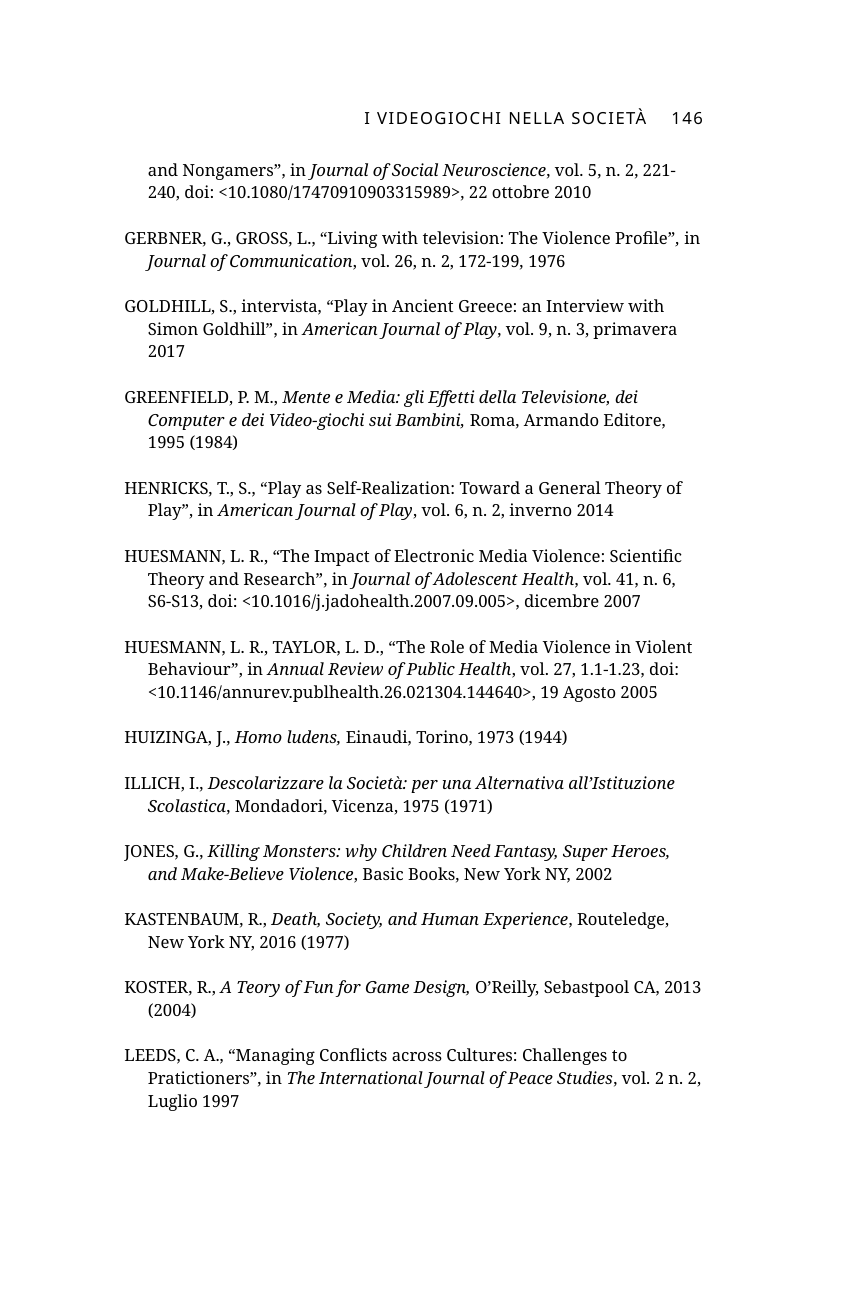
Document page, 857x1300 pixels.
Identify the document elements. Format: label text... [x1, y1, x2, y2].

text and Nongamers”, in Journal of Social Neuroscience, vol. 5, n. 2, 221-240, doi: <10.1080/17470910903315989>, 22 ottobre 2010 [124, 158, 703, 204]
text GOLDHILL, S., intervista, “Play in Ancient Greece: an Interview with Simon Goldhill”, in American Journal of Play, vol. 9, n. 3, primavera 2017 [124, 295, 703, 363]
text HUIZINGA, J., Homo ludens, Einaudi, Torino, 1973 (1944) [124, 726, 703, 749]
text KOSTER, R., A Teory of Fun for Game Design, O’Reilly, Sebastpool CA, 2013 (2004) [124, 976, 703, 1021]
text LEEDS, C. A., “Managing Conflicts across Cultures: Challenges to Pratictioners”, in The International Journal of Peace Studies, vol. 2 n. 2, Luglio 1997 [124, 1044, 703, 1112]
text HUESMANN, L. R., TAYLOR, L. D., “The Role of Media Violence in Violent Behaviour”, in Annual Review of Public Health, vol. 27, 1.1-1.23, doi: <10.1146/annurev.publhealth.26.021304.144640>, 19 Agosto 2005 [124, 635, 703, 703]
text GREENFIELD, P. M., Mente e Media: gli Effetti della Televisione, dei Computer e dei Video-giochi sui Bambini, Roma, Armando Editore, 1995 (1984) [124, 386, 703, 454]
text HUESMANN, L. R., “The Impact of Electronic Media Violence: Scientific Theory and Research”, in Journal of Adolescent Health, vol. 41, n. 6, S6-S13, doi: <10.1016/j.jadohealth.2007.09.005>, dicembre 2007 [124, 544, 703, 613]
text ILLICH, I., Descolarizzare la Società: per una Alternativa all’Istituzione Scolastica, Mondadori, Vicenza, 1975 (1971) [124, 772, 703, 817]
text KASTENBAUM, R., Death, Society, and Human Experience, Routeledge, New York NY, 2016 (1977) [124, 908, 703, 953]
text HENRICKS, T., S., “Play as Self-Realization: Toward a General Theory of Play”, in American Journal of Play, vol. 6, n. 2, inverno 2014 [124, 476, 703, 522]
text JONES, G., Killing Monsters: why Children Need Fantasy, Super Heroes, and Make-Believe Violence, Basic Books, New York NY, 2002 [124, 840, 703, 885]
text GERBNER, G., GROSS, L., “Living with television: The Violence Profile”, in Journal of Communication, vol. 26, n. 2, 172-199, 1976 [124, 227, 703, 272]
